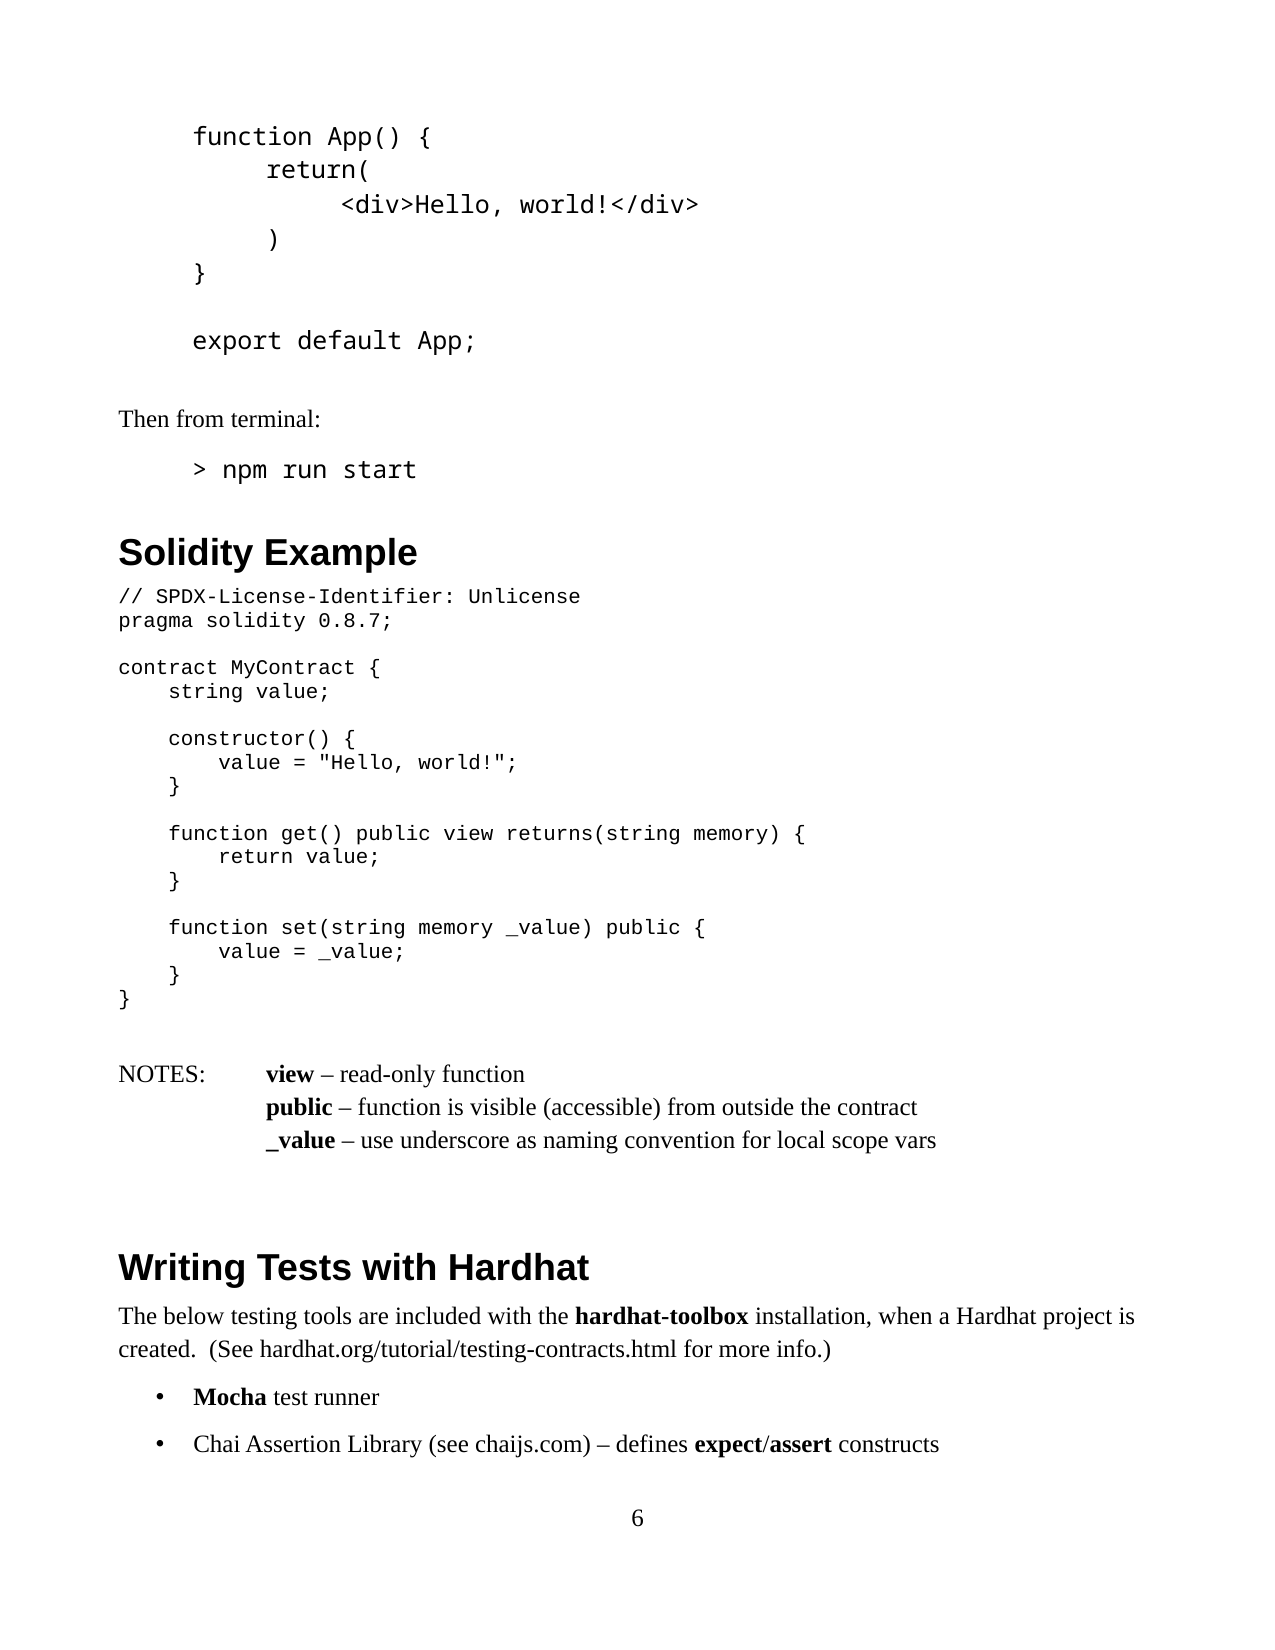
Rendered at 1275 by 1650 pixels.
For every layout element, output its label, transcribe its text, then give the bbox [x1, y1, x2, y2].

text ) [192, 220, 1157, 254]
text Then from terminal: [118, 404, 1157, 433]
text } [192, 254, 1157, 288]
text value = "Hello, world!"; [118, 752, 1157, 775]
text } [118, 870, 1157, 893]
list Mocha test runner [156, 1382, 1157, 1411]
subtitle Solidity Example [118, 531, 1157, 574]
list Chai Assertion Library (see chaijs.com) – defines expect/assert constructs [156, 1429, 1157, 1458]
text value = _value; [118, 941, 1157, 964]
text function set(string memory _value) public { [118, 917, 1157, 941]
text } [118, 964, 1157, 988]
text } [118, 988, 1157, 1012]
text > npm run start [192, 452, 1157, 486]
text <div>Hello, world!</div> [192, 186, 1157, 220]
text contract MyContract { [118, 657, 1157, 681]
text export default App; [192, 322, 1157, 357]
text NOTES: view – read-only function public – function is visible (accessible) from outside the contract _value – use underscore as naming convention for local scope vars [118, 1059, 1157, 1154]
text } [118, 775, 1157, 799]
text return( [192, 152, 1157, 186]
subtitle Writing Tests with Hardhat [118, 1246, 1157, 1289]
text The below testing tools are included with the hardhat-toolbox installation, when a Hardhat project is created. (See hardhat.org/tutorial/testing-contracts.html for more info.) [118, 1301, 1157, 1363]
text constructor() { [118, 728, 1157, 752]
text return value; [118, 846, 1157, 870]
text function get() public view returns(string memory) { [118, 823, 1157, 846]
text // SPDX-License-Identifier: Unlicense [118, 586, 1157, 610]
text function App() { [192, 118, 1157, 152]
text pragma solidity 0.8.7; [118, 610, 1157, 633]
text string value; [118, 681, 1157, 704]
